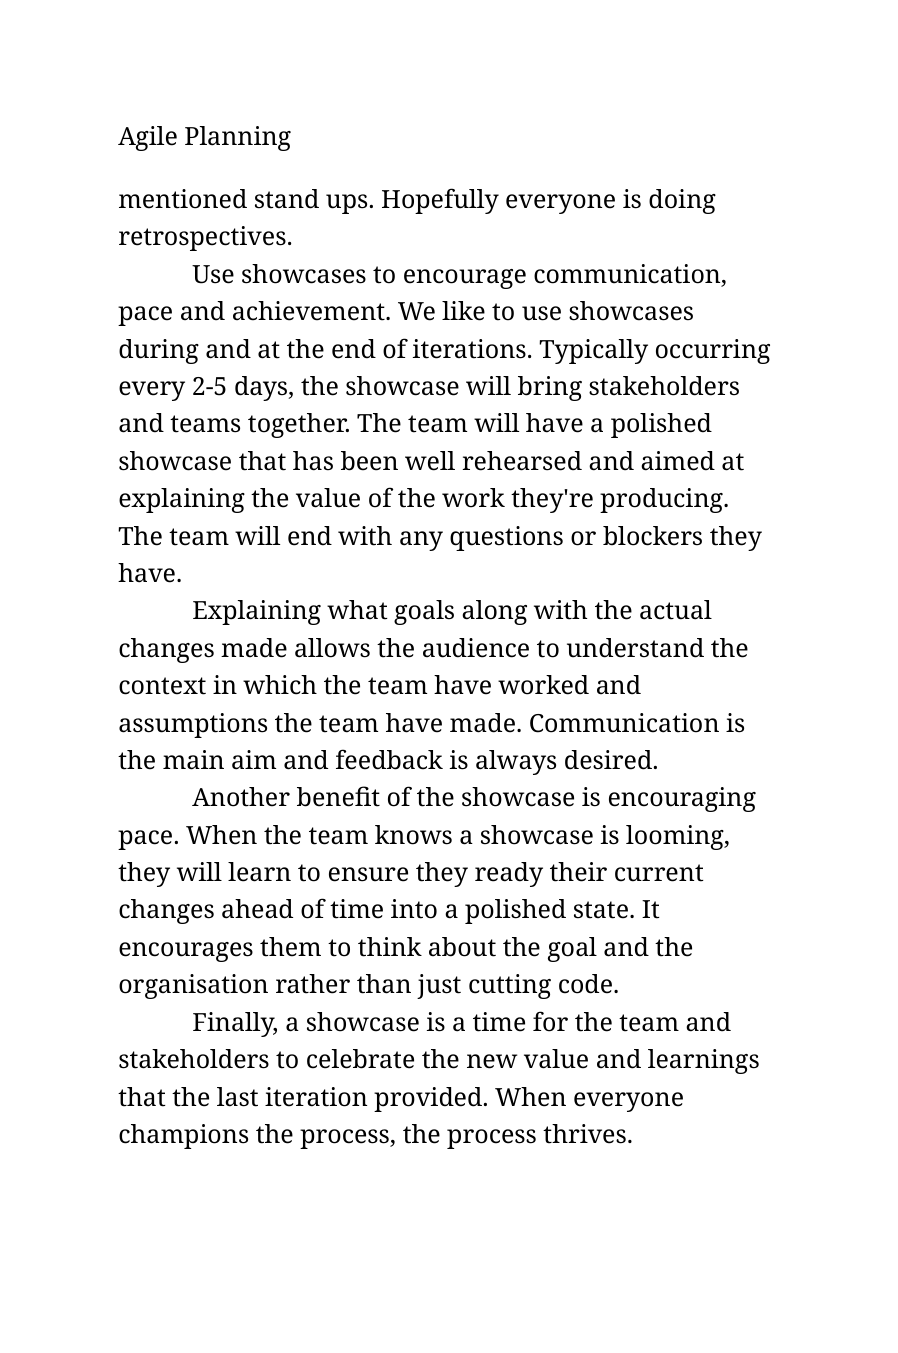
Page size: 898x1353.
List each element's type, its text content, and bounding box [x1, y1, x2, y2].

text Use showcases to encourage communication, pace and achievement. We like to use showcases during and at the end of iterations. Typically occurring every 2-5 days, the showcase will bring stakeholders and teams together. The team will have a polished showcase that has been well rehearsed and aimed at explaining the value of the work they're producing. The team will end with any questions or blockers they have. [118, 256, 779, 590]
text Explaining what goals along with the actual changes made allows the audience to understand the context in which the team have worked and assumptions the team have made. Communication is the main aim and feedback is always desired. [118, 593, 779, 777]
text Another benefit of the showcase is encouraging pace. When the team knows a showcase is looming, they will learn to ensure they ready their current changes ahead of time into a polished state. It encourages them to think about the goal and the organisation rather than just cutting code. [118, 780, 779, 1001]
text Finally, a showcase is a time for the team and stakeholders to celebrate the new value and learnings that the last iteration provided. When everyone champions the process, the process thrives. [118, 1004, 779, 1151]
text mentioned stand ups. Hopefully everyone is doing retrospectives. [118, 182, 779, 253]
